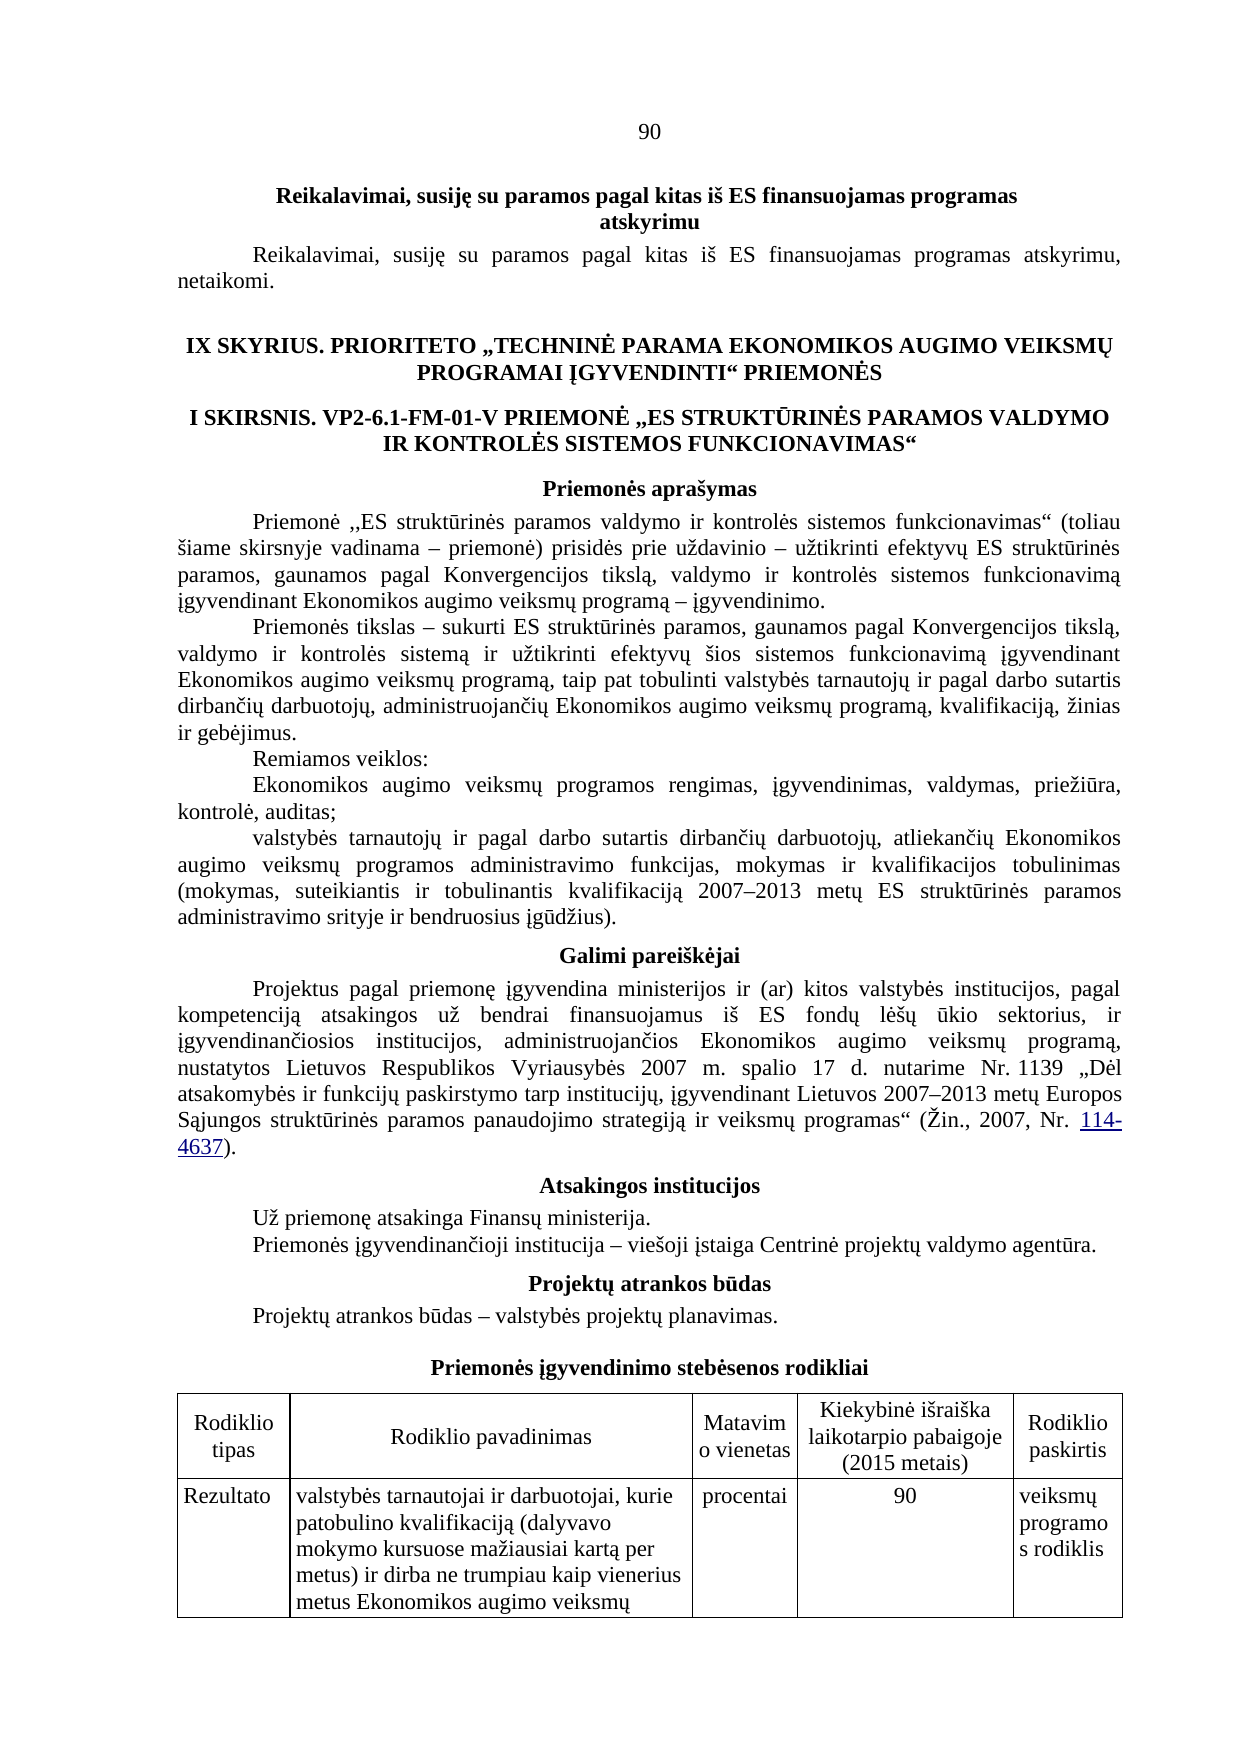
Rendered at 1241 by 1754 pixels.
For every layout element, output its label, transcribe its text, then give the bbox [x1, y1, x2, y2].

text Galimi pareiškėjai [177, 942, 1122, 968]
text IX SKYRIUS. PRIORITETO „TECHNINĖ PARAMA EKONOMIKOS AUGIMO VEIKSMŲ PROGRAMai ĮGYVENDINti“ PRIEMONĖS [177, 332, 1122, 385]
text I SKIRSNIS. VP2-6.1-FM-01-V PRIEMONĖ ,,ES STRUKTŪRINĖS PARAMOS VALDYMO IR KONTROLĖS SISTEMOS FUNKCIONAVIMAS“ [177, 404, 1122, 457]
text Ekonomikos augimo veiksmų programos rengimas, įgyvendinimas, valdymas, priežiūra, kontrolė, auditas; [177, 772, 1122, 824]
table_header Rodiklio pavadinimas [291, 1394, 692, 1478]
text Priemonė ,,ES struktūrinės paramos valdymo ir kontrolės sistemos funkcionavimas“ (toliau šiame skirsnyje vadinama – priemonė) prisidės prie uždavinio – užtikrinti efektyvų ES struktūrinės paramos, gaunamos pagal Konvergencijos tikslą, valdymo ir kontrolės sistemos funkcionavimą įgyvendinant Ekonomikos augimo veiksmų programą – įgyvendinimo. [177, 508, 1122, 613]
text Priemonės tikslas – sukurti ES struktūrinės paramos, gaunamos pagal Konvergencijos tikslą, valdymo ir kontrolės sistemą ir užtikrinti efektyvų šios sistemos funkcionavimą įgyvendinant Ekonomikos augimo veiksmų programą, taip pat tobulinti valstybės tarnautojų ir pagal darbo sutartis dirbančių darbuotojų, administruojančių Ekonomikos augimo veiksmų programą, kvalifikaciją, žinias ir gebėjimus. [177, 613, 1122, 745]
table_header Rodiklio tipas [178, 1394, 289, 1478]
text Priemonės aprašymas [177, 475, 1122, 502]
text Reikalavimai, susiję su paramos pagal kitas iš ES finansuojamas programas atskyrimu [177, 156, 1122, 235]
text valstybės tarnautojų ir pagal darbo sutartis dirbančių darbuotojų, atliekančių Ekonomikos augimo veiksmų programos administravimo funkcijas, mokymas ir kvalifikacijos tobulinimas (mokymas, suteikiantis ir tobulinantis kvalifikaciją 2007–2013 metų ES struktūrinės paramos administravimo srityje ir bendruosius įgūdžius). [177, 824, 1122, 930]
table_cell procentai [693, 1479, 797, 1617]
text Reikalavimai, susiję su paramos pagal kitas iš ES finansuojamas programas atskyrimu, netaikomi. [177, 241, 1122, 294]
table_header Rodiklio paskirtis [1014, 1394, 1122, 1478]
text Atsakingos institucijos [177, 1172, 1122, 1198]
table_cell Rezultato [178, 1479, 289, 1617]
table_cell veiksmų programos rodiklis [1014, 1479, 1122, 1617]
text Projektų atrankos būdas – valstybės projektų planavimas. [177, 1302, 1122, 1328]
text Priemonės įgyvendinančioji institucija – viešoji įstaiga Centrinė projektų valdymo agentūra. [177, 1231, 1122, 1257]
text Už priemonę atsakinga Finansų ministerija. [177, 1204, 1122, 1231]
text Priemonės įgyvendinimo stebėsenos rodikliai [177, 1353, 1122, 1380]
table_header Matavimo vienetas [693, 1394, 797, 1478]
text Projektų atrankos būdas [177, 1269, 1122, 1296]
text Remiamos veiklos: [177, 745, 1122, 772]
table_cell valstybės tarnautojai ir darbuotojai, kurie patobulino kvalifikaciją (dalyvavo mokymo kursuose mažiausiai kartą per metus) ir dirba ne trumpiau kaip vienerius metus Ekonomikos augimo veiksmų [291, 1479, 692, 1617]
text Projektus pagal priemonę įgyvendina ministerijos ir (ar) kitos valstybės institucijos, pagal kompetenciją atsakingos už bendrai finansuojamus iš ES fondų lėšų ūkio sektorius, ir įgyvendinančiosios institucijos, administruojančios Ekonomikos augimo veiksmų programą, nustatytos Lietuvos Respublikos Vyriausybės 2007 m. spalio 17 d. nutarime Nr. 1139 „Dėl atsakomybės ir funkcijų paskirstymo tarp institucijų, įgyvendinant Lietuvos 2007–2013 metų Europos Sąjungos struktūrinės paramos panaudojimo strategiją ir veiksmų programas“ (Žin., 2007, Nr. 114-4637). [177, 975, 1122, 1159]
table_cell 90 [798, 1479, 1013, 1617]
table_header Kiekybinė išraiška laikotarpio pabaigoje (2015 metais) [798, 1394, 1013, 1478]
